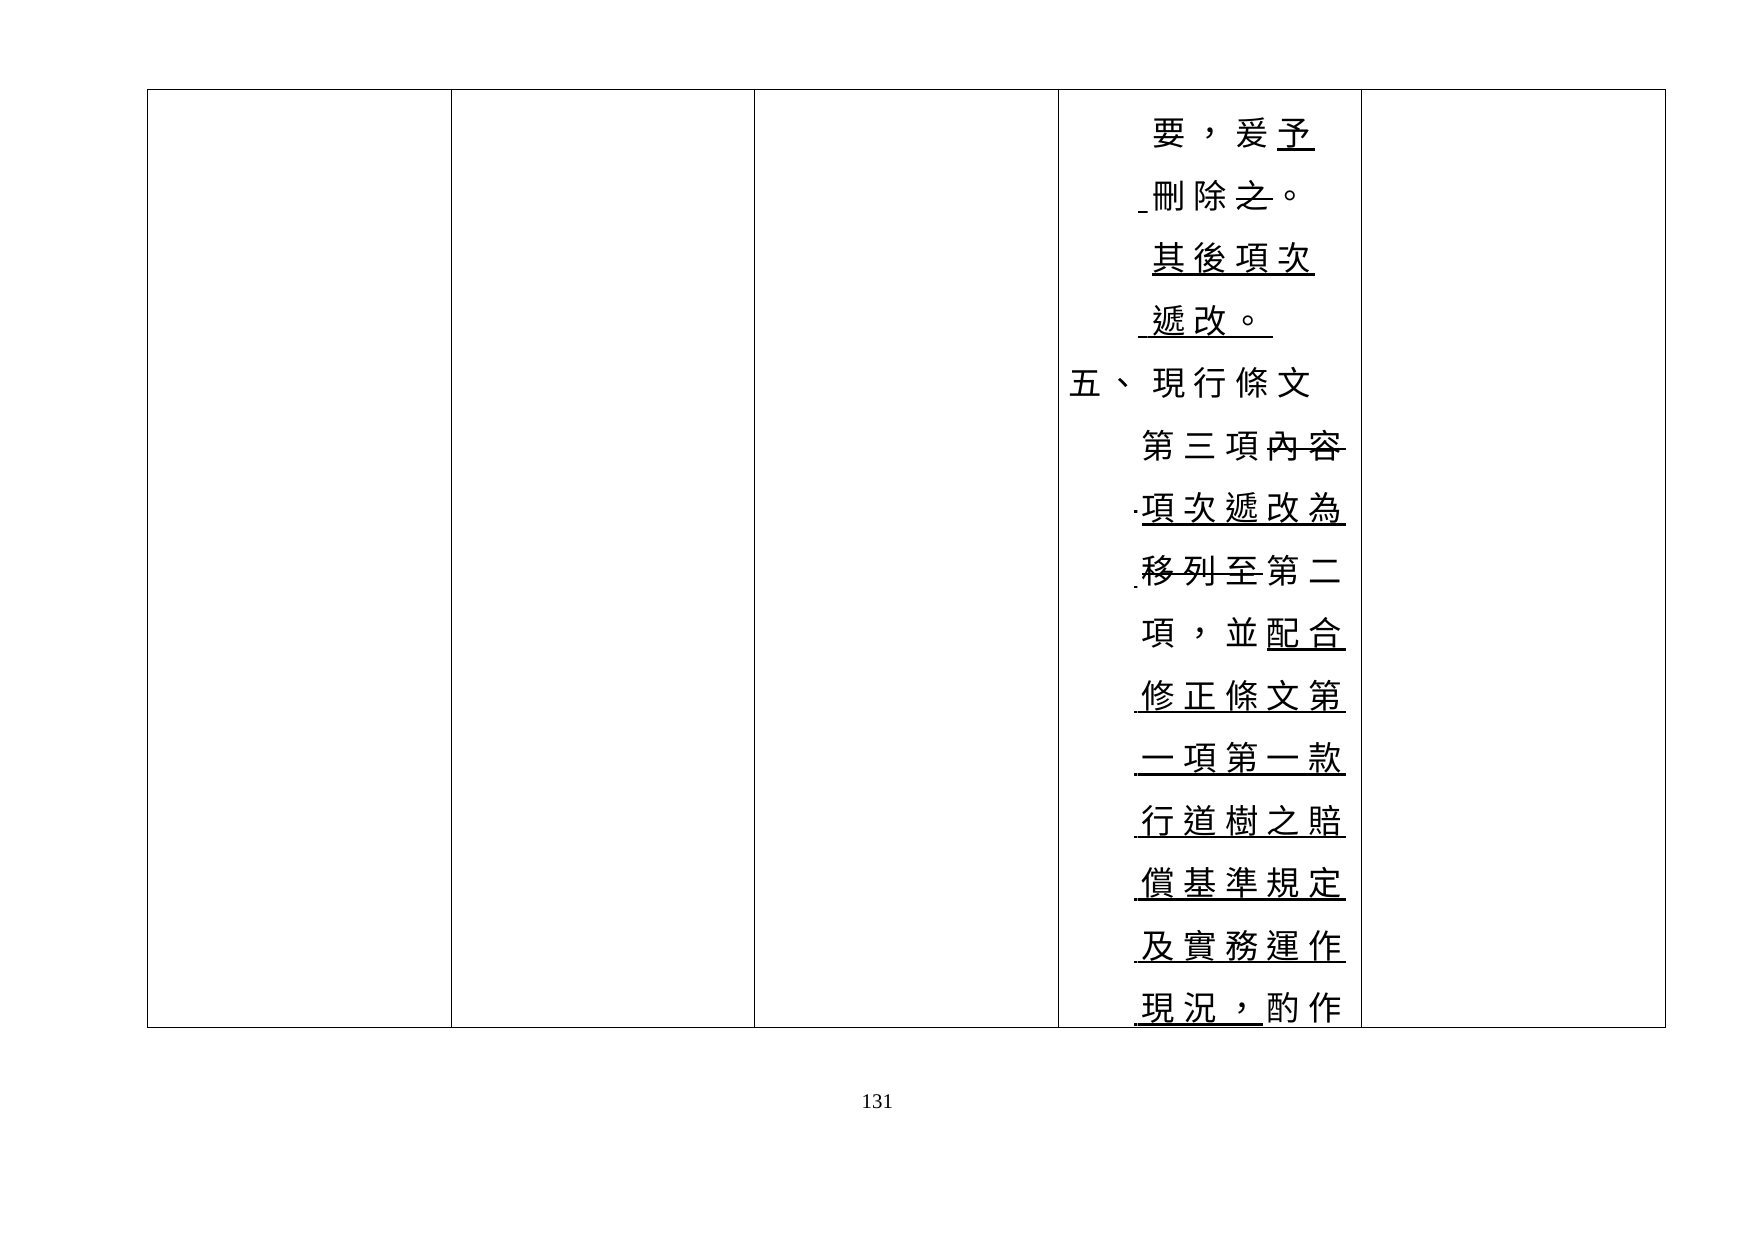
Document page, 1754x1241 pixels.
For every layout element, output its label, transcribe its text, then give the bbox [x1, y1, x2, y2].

table_cell [148, 90, 451, 1027]
table_cell [755, 90, 1058, 1027]
table_cell [452, 90, 754, 1027]
table_cell [1362, 90, 1665, 1027]
table_cell 要，爰予刪除之。其後項次遞改。 五、現行條文第三項內容項次遞改為移列至第二項，並配合修正條文第一項第一款行道樹之賠償基準規定及實務運作現況，酌作 [1059, 90, 1361, 1027]
